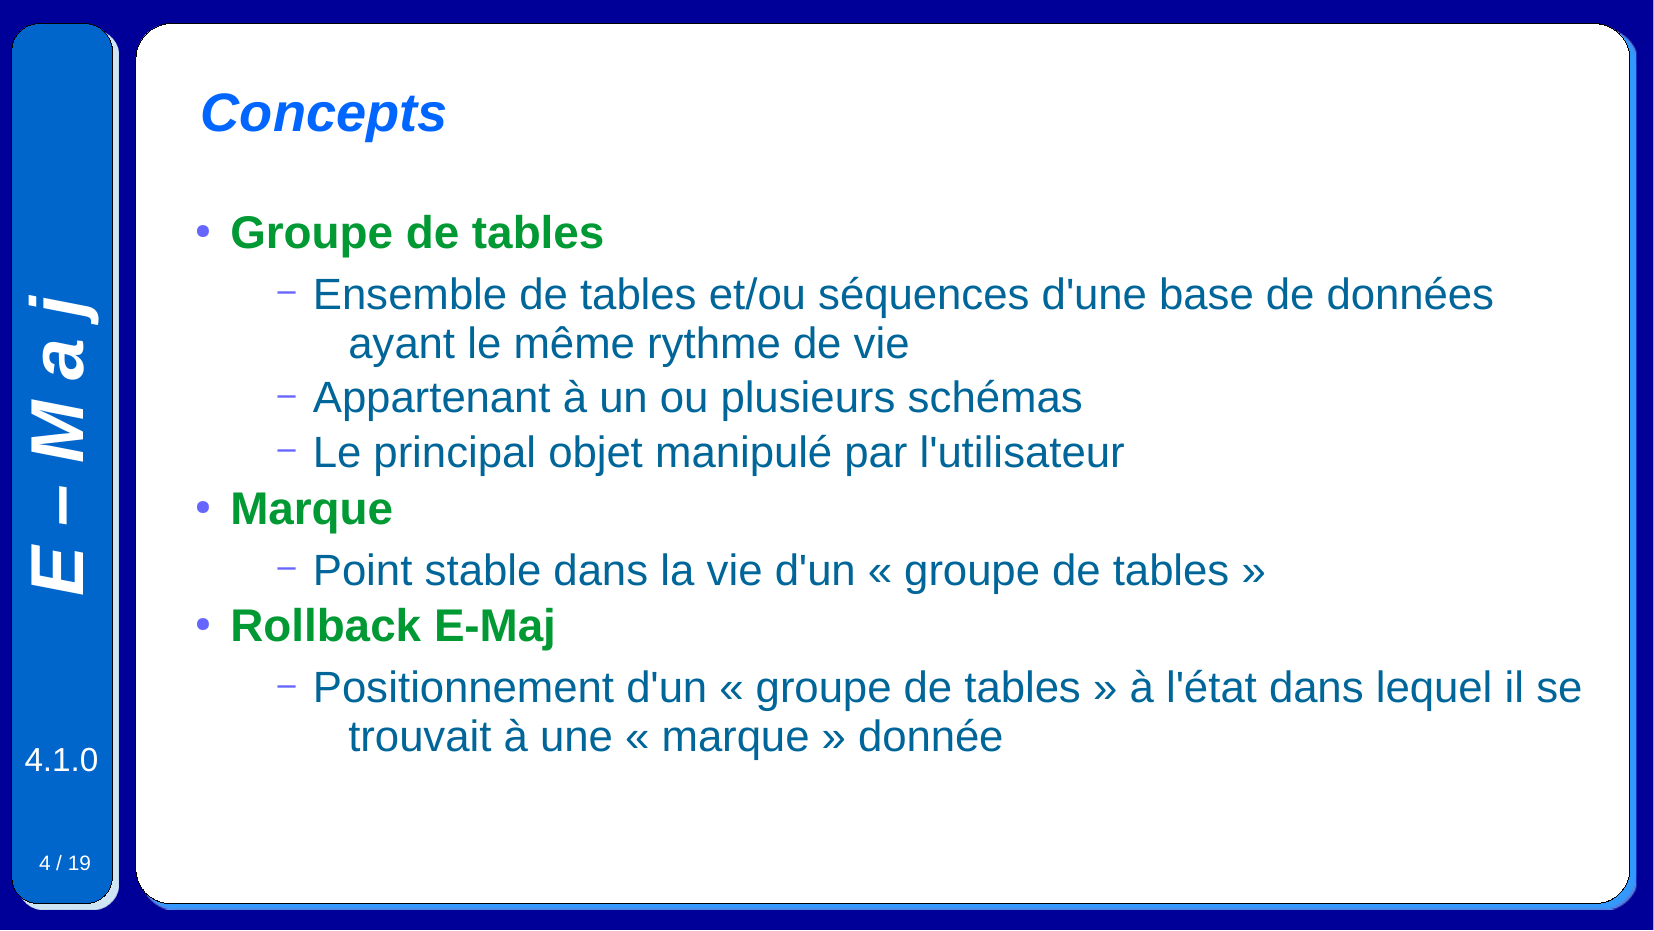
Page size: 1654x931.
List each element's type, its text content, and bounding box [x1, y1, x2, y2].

list Groupe de tables Ensemble de tables et/ou séquences d'une base de données ayant le même rythme de vie Appartenant à un ou plusieurs schémas Le principal objet manipulé par l'utilisateur Marque Point stable dans la vie d'un « groupe de tables » Rollback E-Maj Positionnement d'un « groupe de tables » à l'état dans lequel il se trouvait à une « marque » donnée [177, 206, 1587, 875]
title Concepts [200, 34, 1575, 191]
